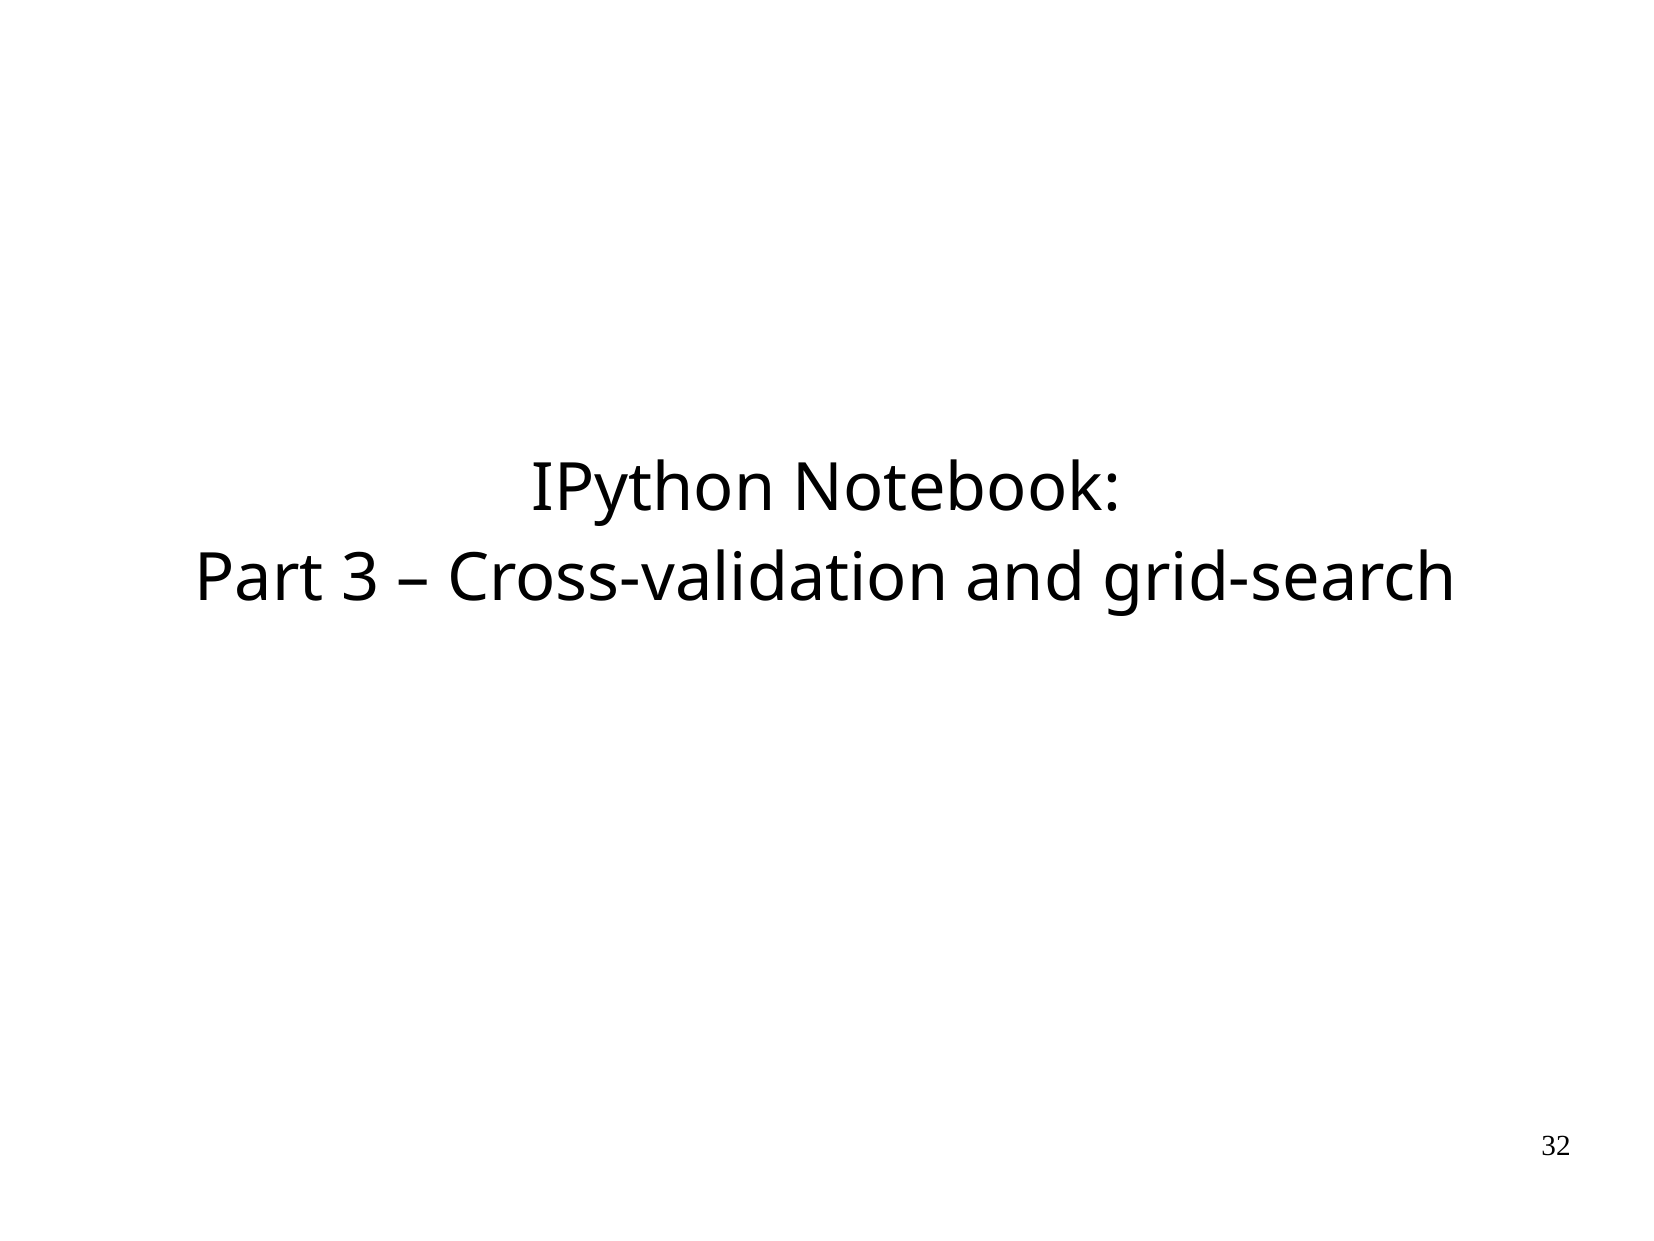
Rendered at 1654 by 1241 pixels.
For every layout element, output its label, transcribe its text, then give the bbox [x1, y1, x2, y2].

subtitle IPython Notebook: Part 3 – Cross-validation and grid-search [82, 49, 1571, 1010]
